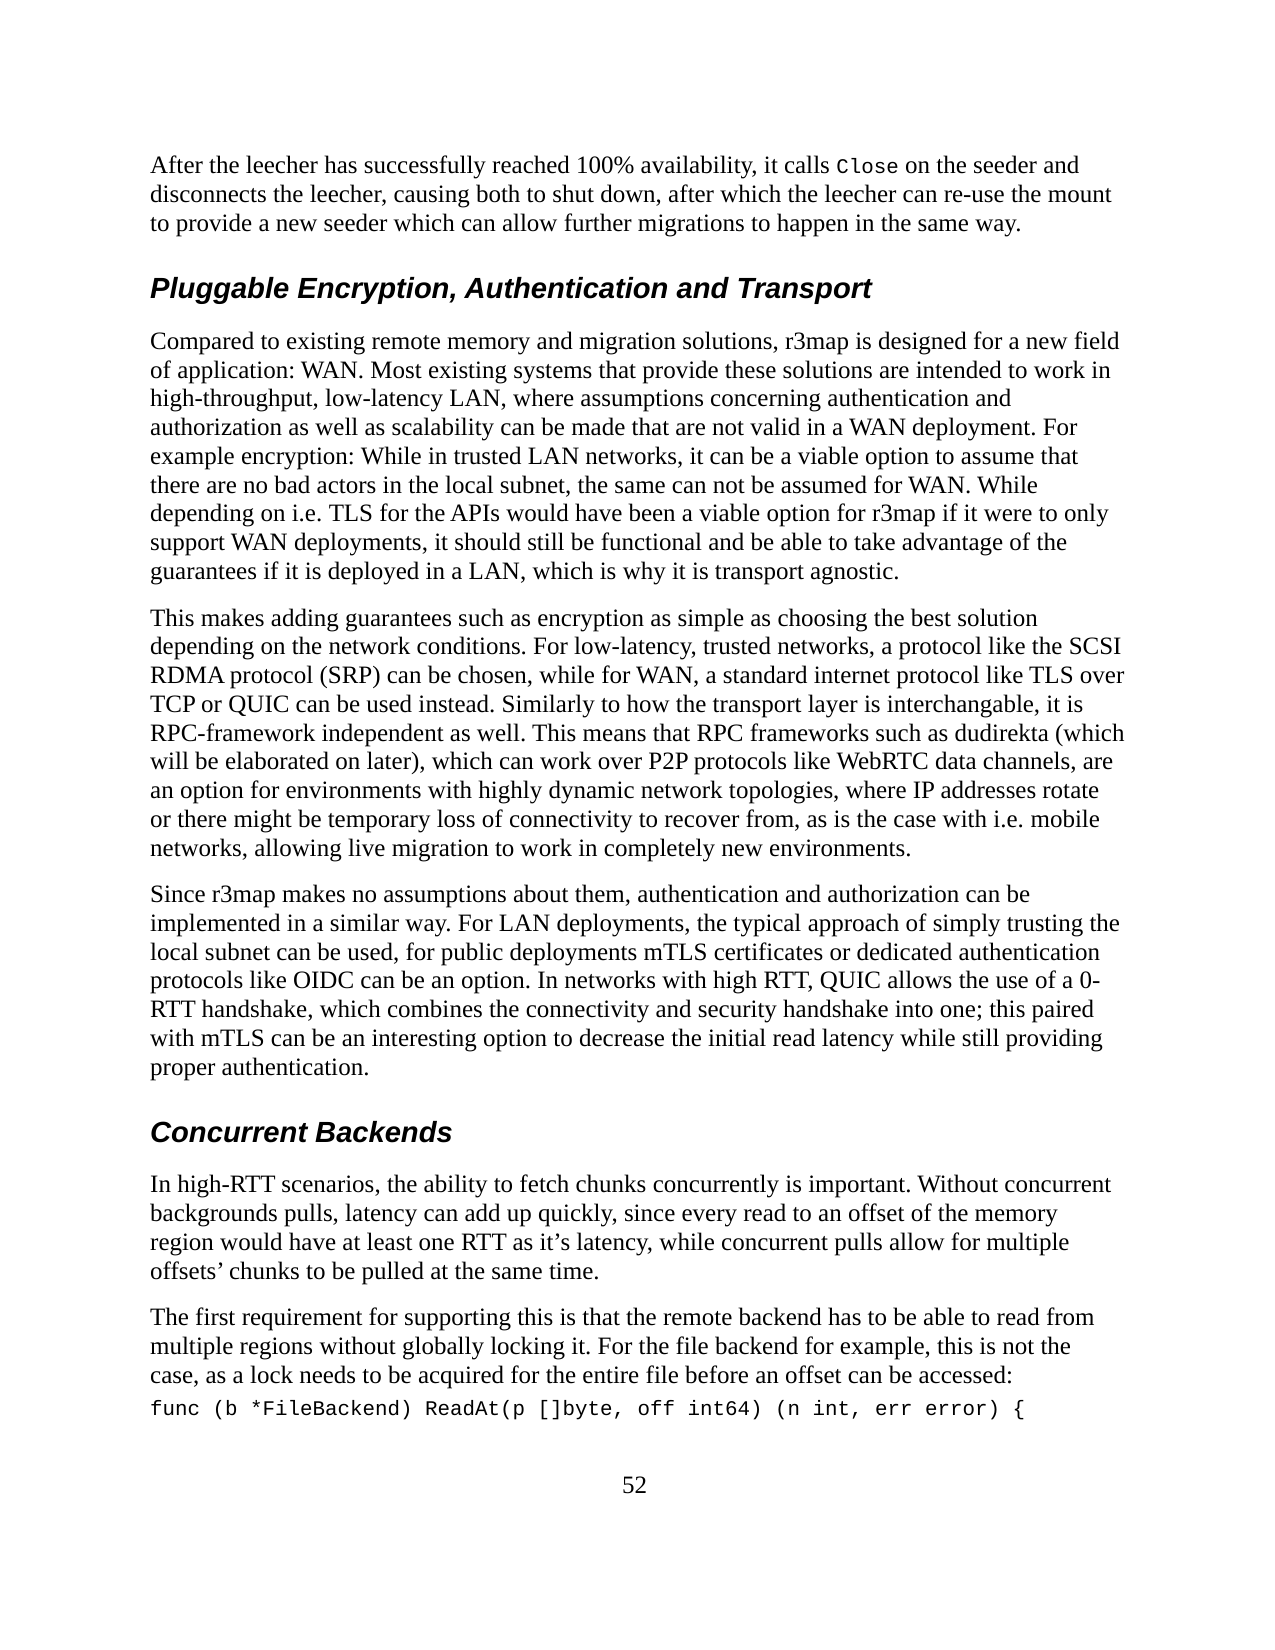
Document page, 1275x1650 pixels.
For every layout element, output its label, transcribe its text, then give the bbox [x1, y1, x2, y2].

text Since r3map makes no assumptions about them, authentication and authorization can be implemented in a similar way. For LAN deployments, the typical approach of simply trusting the local subnet can be used, for public deployments mTLS certificates or dedicated authentication protocols like OIDC can be an option. In networks with high RTT, QUIC allows the use of a 0-RTT handshake, which combines the connectivity and security handshake into one; this paired with mTLS can be an interesting option to decrease the initial read latency while still providing proper authentication. [150, 879, 1125, 1081]
subtitle Pluggable Encryption, Authentication and Transport [150, 271, 1125, 304]
text In high-RTT scenarios, the ability to fetch chunks concurrently is important. Without concurrent backgrounds pulls, latency can add up quickly, since every read to an offset of the memory region would have at least one RTT as it’s latency, while concurrent pulls allow for multiple offsets’ chunks to be pulled at the same time. [150, 1169, 1125, 1284]
text The first requirement for supporting this is that the remote backend has to be able to read from multiple regions without globally locking it. For the file backend for example, this is not the case, as a lock needs to be acquired for the entire file before an offset can be accessed: [150, 1302, 1125, 1389]
text This makes adding guarantees such as encryption as simple as choosing the best solution depending on the network conditions. For low-latency, trusted networks, a protocol like the SCSI RDMA protocol (SRP) can be chosen, while for WAN, a standard internet protocol like TLS over TCP or QUIC can be used instead. Similarly to how the transport layer is interchangable, it is RPC-framework independent as well. This means that RPC frameworks such as dudirekta (which will be elaborated on later), which can work over P2P protocols like WebRTC data channels, are an option for environments with highly dynamic network topologies, where IP addresses rotate or there might be temporary loss of connectivity to recover from, as is the case with i.e. mobile networks, allowing live migration to work in completely new environments. [150, 603, 1125, 861]
text After the leecher has successfully reached 100% availability, it calls Close on the seeder and disconnects the leecher, causing both to shut down, after which the leecher can re-use the mount to provide a new seeder which can allow further migrations to happen in the same way. [150, 150, 1125, 237]
text func (b *FileBackend) ReadAt(p []byte, off int64) (n int, err error) { [150, 1398, 1125, 1421]
text Compared to existing remote memory and migration solutions, r3map is designed for a new field of application: WAN. Most existing systems that provide these solutions are intended to work in high-throughput, low-latency LAN, where assumptions concerning authentication and authorization as well as scalability can be made that are not valid in a WAN deployment. For example encryption: While in trusted LAN networks, it can be a viable option to assume that there are no bad actors in the local subnet, the same can not be assumed for WAN. While depending on i.e. TLS for the APIs would have been a viable option for r3map if it were to only support WAN deployments, it should still be functional and be able to take advantage of the guarantees if it is deployed in a LAN, which is why it is transport agnostic. [150, 326, 1125, 585]
subtitle Concurrent Backends [150, 1114, 1125, 1148]
